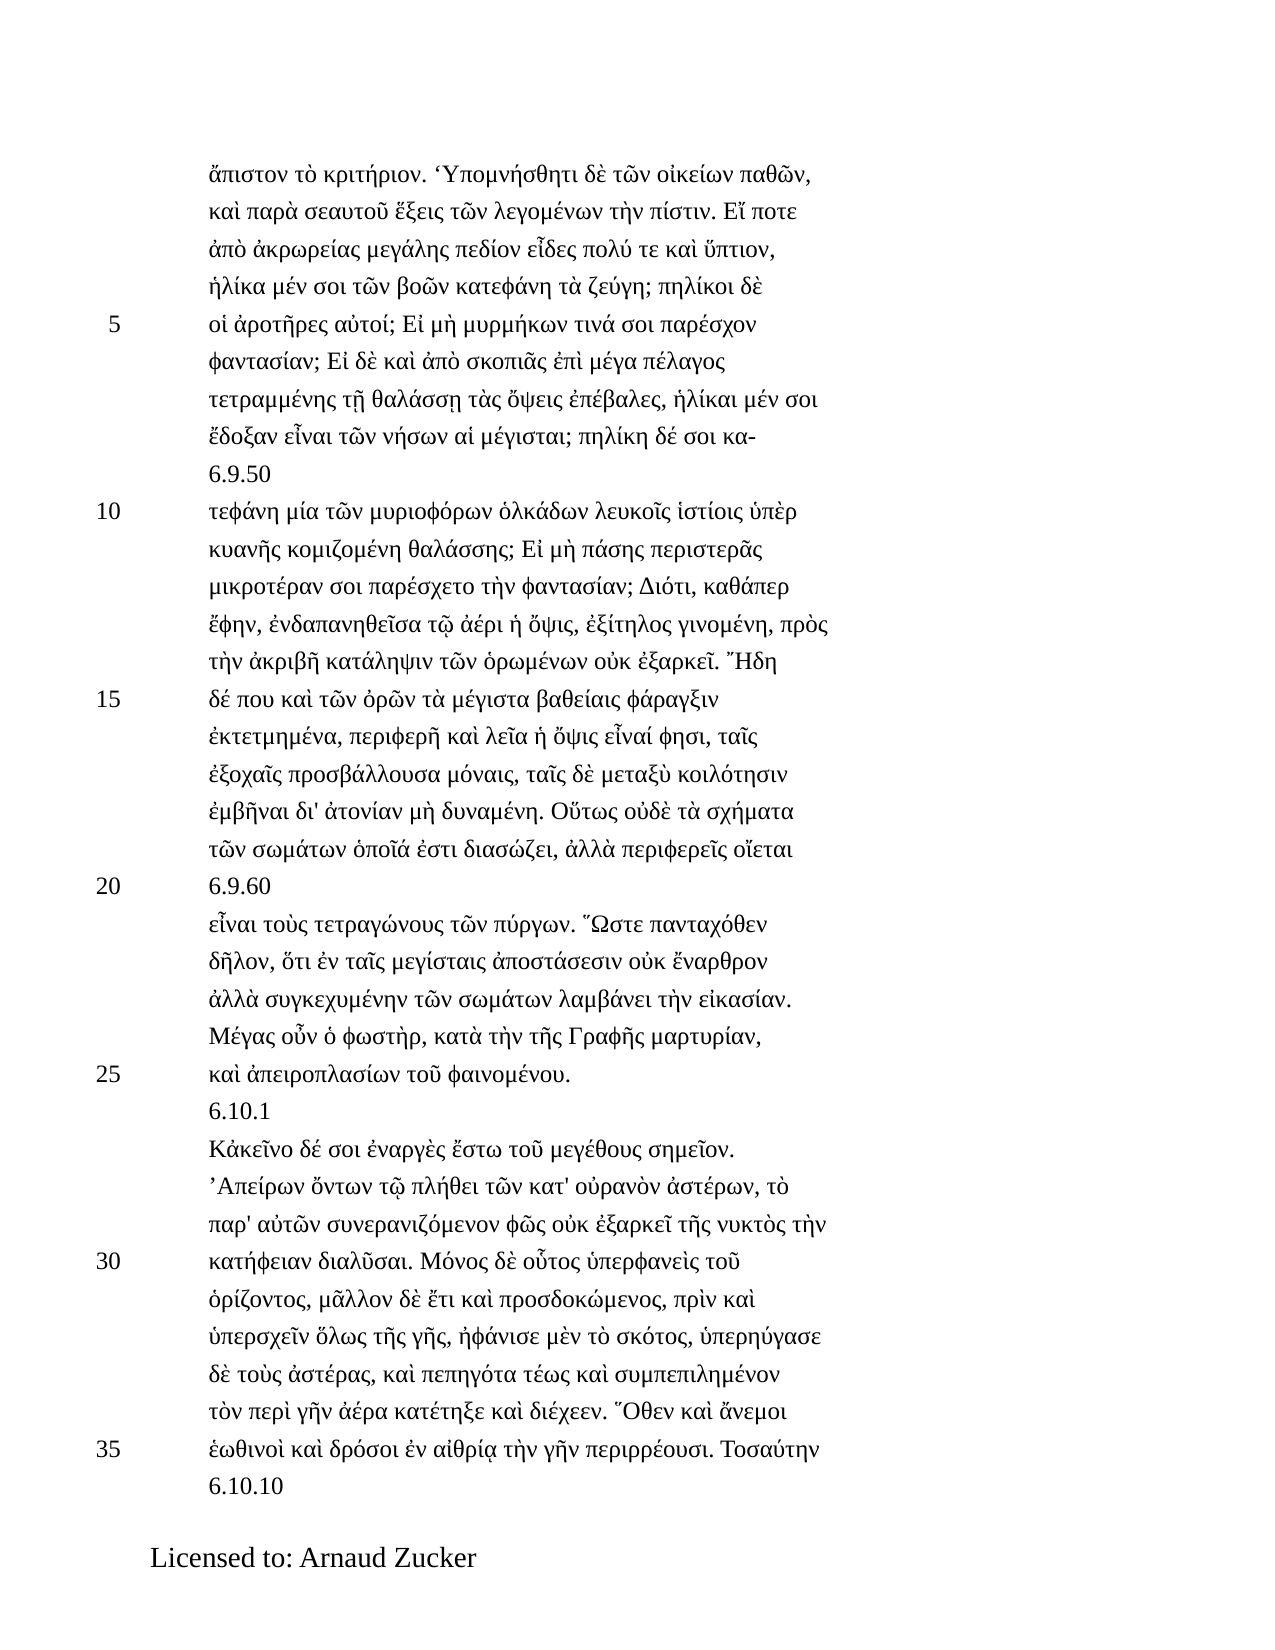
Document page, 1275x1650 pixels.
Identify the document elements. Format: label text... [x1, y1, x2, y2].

text 6.10.1 [202, 1087, 1125, 1125]
text ἄπιστον τὸ κριτήριον. ‘Υπομνήσθητι δὲ τῶν οἰκείων παθῶν, καὶ παρὰ σεαυτοῦ ἕξεις τῶν λεγομένων τὴν πίστιν. Εἴ ποτε ἀπὸ ἀκρωρείας μεγάλης πεδίον εἶδες πολύ τε καὶ ὕπτιον, ἡλίκα μέν σοι τῶν βοῶν κατεϕάνη τὰ ζεύγη; πηλίκοι δὲ οἱ ἀροτῆρες αὐτοί; Εἰ μὴ μυρμήκων τινά σοι παρέσχον ϕαντασίαν; Εἰ δὲ καὶ ἀπὸ σκοπιᾶς ἐπὶ μέγα πέλαγος τετραμμένης τῇ θαλάσσῃ τὰς ὄψεις ἐπέβαλες, ἡλίκαι μέν σοι ἔδοξαν εἶναι τῶν νήσων αἱ μέγισται; πηλίκη δέ σοι κα- [202, 150, 1125, 450]
text Κἀκεῖνο δέ σοι ἐναργὲς ἔστω τοῦ μεγέθους σημεῖον. ’Απείρων ὄντων τῷ πλήθει τῶν κατ' οὐρανὸν ἀστέρων, τὸ παρ' αὐτῶν συνερανιζόμενον ϕῶς οὐκ ἐξαρκεῖ τῆς νυκτὸς τὴν κατήϕειαν διαλῦσαι. Μόνος δὲ οὗτος ὑπερϕανεὶς τοῦ ὁρίζοντος, μᾶλλον δὲ ἔτι καὶ προσδοκώμενος, πρὶν καὶ ὑπερσχεῖν ὅλως τῆς γῆς, ἠϕάνισε μὲν τὸ σκότος, ὑπερηύγασε δὲ τοὺς ἀστέρας, καὶ πεπηγότα τέως καὶ συμπεπιλημένον τὸν περὶ γῆν ἀέρα κατέτηξε καὶ διέχεεν. ῞Οθεν καὶ ἄνεμοι ἑωθινοὶ καὶ δρόσοι ἐν αἰθρίᾳ τὴν γῆν περιρρέουσι. Τοσαύτην [202, 1125, 1125, 1462]
text 6.10.10 [202, 1462, 1125, 1500]
text τεϕάνη μία τῶν μυριοϕόρων ὁλκάδων λευκοῖς ἱστίοις ὑπὲρ κυανῆς κομιζομένη θαλάσσης; Εἰ μὴ πάσης περιστερᾶς μικροτέραν σοι παρέσχετο τὴν ϕαντασίαν; Διότι, καθάπερ ἔϕην, ἐνδαπανηθεῖσα τῷ ἀέρι ἡ ὄψις, ἐξίτηλος γινομένη, πρὸς τὴν ἀκριβῆ κατάληψιν τῶν ὁρωμένων οὐκ ἐξαρκεῖ. ῎Ηδη δέ που καὶ τῶν ὀρῶν τὰ μέγιστα βαθείαις ϕάραγξιν ἐκτετμημένα, περιϕερῆ καὶ λεῖα ἡ ὄψις εἶναί ϕησι, ταῖς ἐξοχαῖς προσβάλλουσα μόναις, ταῖς δὲ μεταξὺ κοιλότησιν ἐμβῆναι δι' ἀτονίαν μὴ δυναμένη. Οὕτως οὐδὲ τὰ σχήματα τῶν σωμάτων ὁποῖά ἐστι διασώζει, ἀλλὰ περιϕερεῖς οἴεται [202, 487, 1125, 862]
text 6.9.60 [202, 862, 1125, 900]
text 6.9.50 [202, 450, 1125, 487]
text εἶναι τοὺς τετραγώνους τῶν πύργων. ῞Ωστε πανταχόθεν δῆλον, ὅτι ἐν ταῖς μεγίσταις ἀποστάσεσιν οὐκ ἔναρθρον ἀλλὰ συγκεχυμένην τῶν σωμάτων λαμβάνει τὴν εἰκασίαν. Μέγας οὖν ὁ ϕωστὴρ, κατὰ τὴν τῆς Γραϕῆς μαρτυρίαν, καὶ ἀπειροπλασίων τοῦ ϕαινομένου. [202, 900, 1125, 1087]
